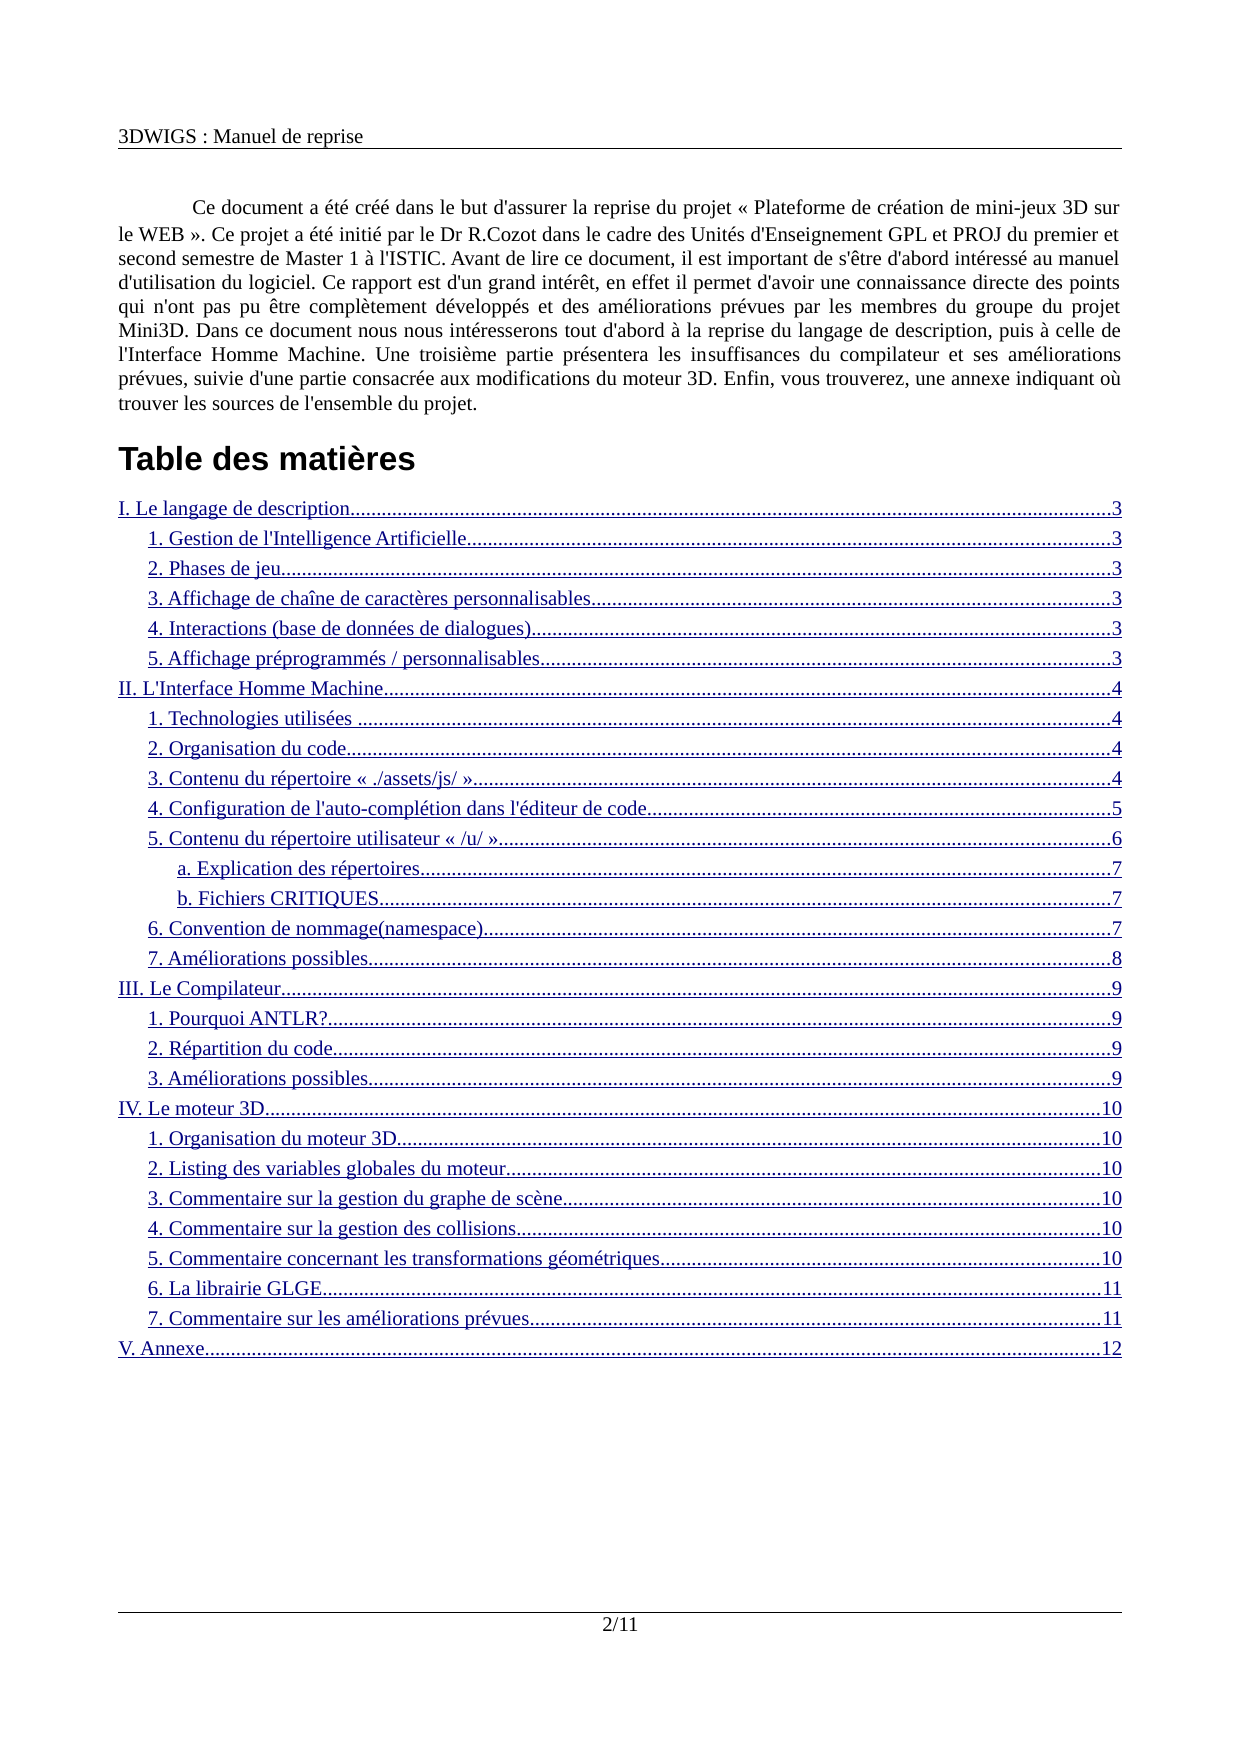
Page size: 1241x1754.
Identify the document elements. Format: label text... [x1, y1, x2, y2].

text 7. Commentaire sur les améliorations prévues 11 [148, 1306, 1122, 1327]
text 5. Affichage préprogrammés / personnalisables 3 [148, 646, 1122, 667]
text 1. Technologies utilisées 4 [148, 706, 1122, 727]
text 3. Affichage de chaîne de caractères personnalisables 3 [148, 586, 1122, 607]
text V. Annexe 12 [118, 1336, 1122, 1357]
text 5. Contenu du répertoire utilisateur « /u/ » 6 [148, 826, 1122, 847]
text 7. Améliorations possibles 8 [148, 946, 1122, 967]
subtitle Table des matières [118, 439, 1122, 478]
text 4. Configuration de l'auto-complétion dans l'éditeur de code 5 [148, 796, 1122, 817]
text a. Explication des répertoires 7 [177, 856, 1122, 877]
text 4. Interactions (base de données de dialogues) 3 [148, 616, 1122, 637]
text 2. Organisation du code 4 [148, 736, 1122, 757]
text 3. Contenu du répertoire « ./assets/js/ » 4 [148, 766, 1122, 787]
text 1. Gestion de l'Intelligence Artificielle 3 [148, 526, 1122, 547]
text II. L'Interface Homme Machine 4 [118, 676, 1122, 697]
text 6. La librairie GLGE 11 [148, 1276, 1122, 1297]
text 1. Organisation du moteur 3D 10 [148, 1126, 1122, 1147]
text 2. Phases de jeu 3 [148, 556, 1122, 577]
text 3. Améliorations possibles 9 [148, 1066, 1122, 1087]
text 3. Commentaire sur la gestion du graphe de scène 10 [148, 1186, 1122, 1207]
text 5. Commentaire concernant les transformations géométriques 10 [148, 1246, 1122, 1267]
text Ce document a été créé dans le but d'assurer la reprise du projet « Plateforme de création de mini-jeux 3D sur le WEB ». Ce projet a été initié par le Dr R.Cozot dans le cadre des Unités d'Enseignement GPL et PROJ du premier et second semestre de Master 1 à l'ISTIC. Avant de lire ce document, il est important de s'être d'abord intéressé au manuel d'utilisation du logiciel. Ce rapport est d'un grand intérêt, en effet il permet d'avoir une connaissance directe des points qui n'ont pas pu être complètement développés et des améliorations prévues par les membres du groupe du projet Mini3D. Dans ce document nous nous intéresserons tout d'abord à la reprise du langage de description, puis à celle de l'Interface Homme Machine. Une troisième partie présentera les insuffisances du compilateur et ses améliorations prévues, suivie d'une partie consacrée aux modifications du moteur 3D. Enfin, vous trouverez, une annexe indiquant où trouver les sources de l'ensemble du projet. [118, 184, 1122, 414]
text 1. Pourquoi ANTLR? 9 [148, 1006, 1122, 1027]
text b. Fichiers CRITIQUES 7 [177, 886, 1122, 907]
text I. Le langage de description 3 [118, 496, 1122, 517]
text 4. Commentaire sur la gestion des collisions 10 [148, 1216, 1122, 1237]
text IV. Le moteur 3D 10 [118, 1096, 1122, 1117]
text 2. Répartition du code 9 [148, 1036, 1122, 1057]
text 2. Listing des variables globales du moteur 10 [148, 1156, 1122, 1177]
text 6. Convention de nommage(namespace) 7 [148, 916, 1122, 937]
text III. Le Compilateur 9 [118, 976, 1122, 997]
